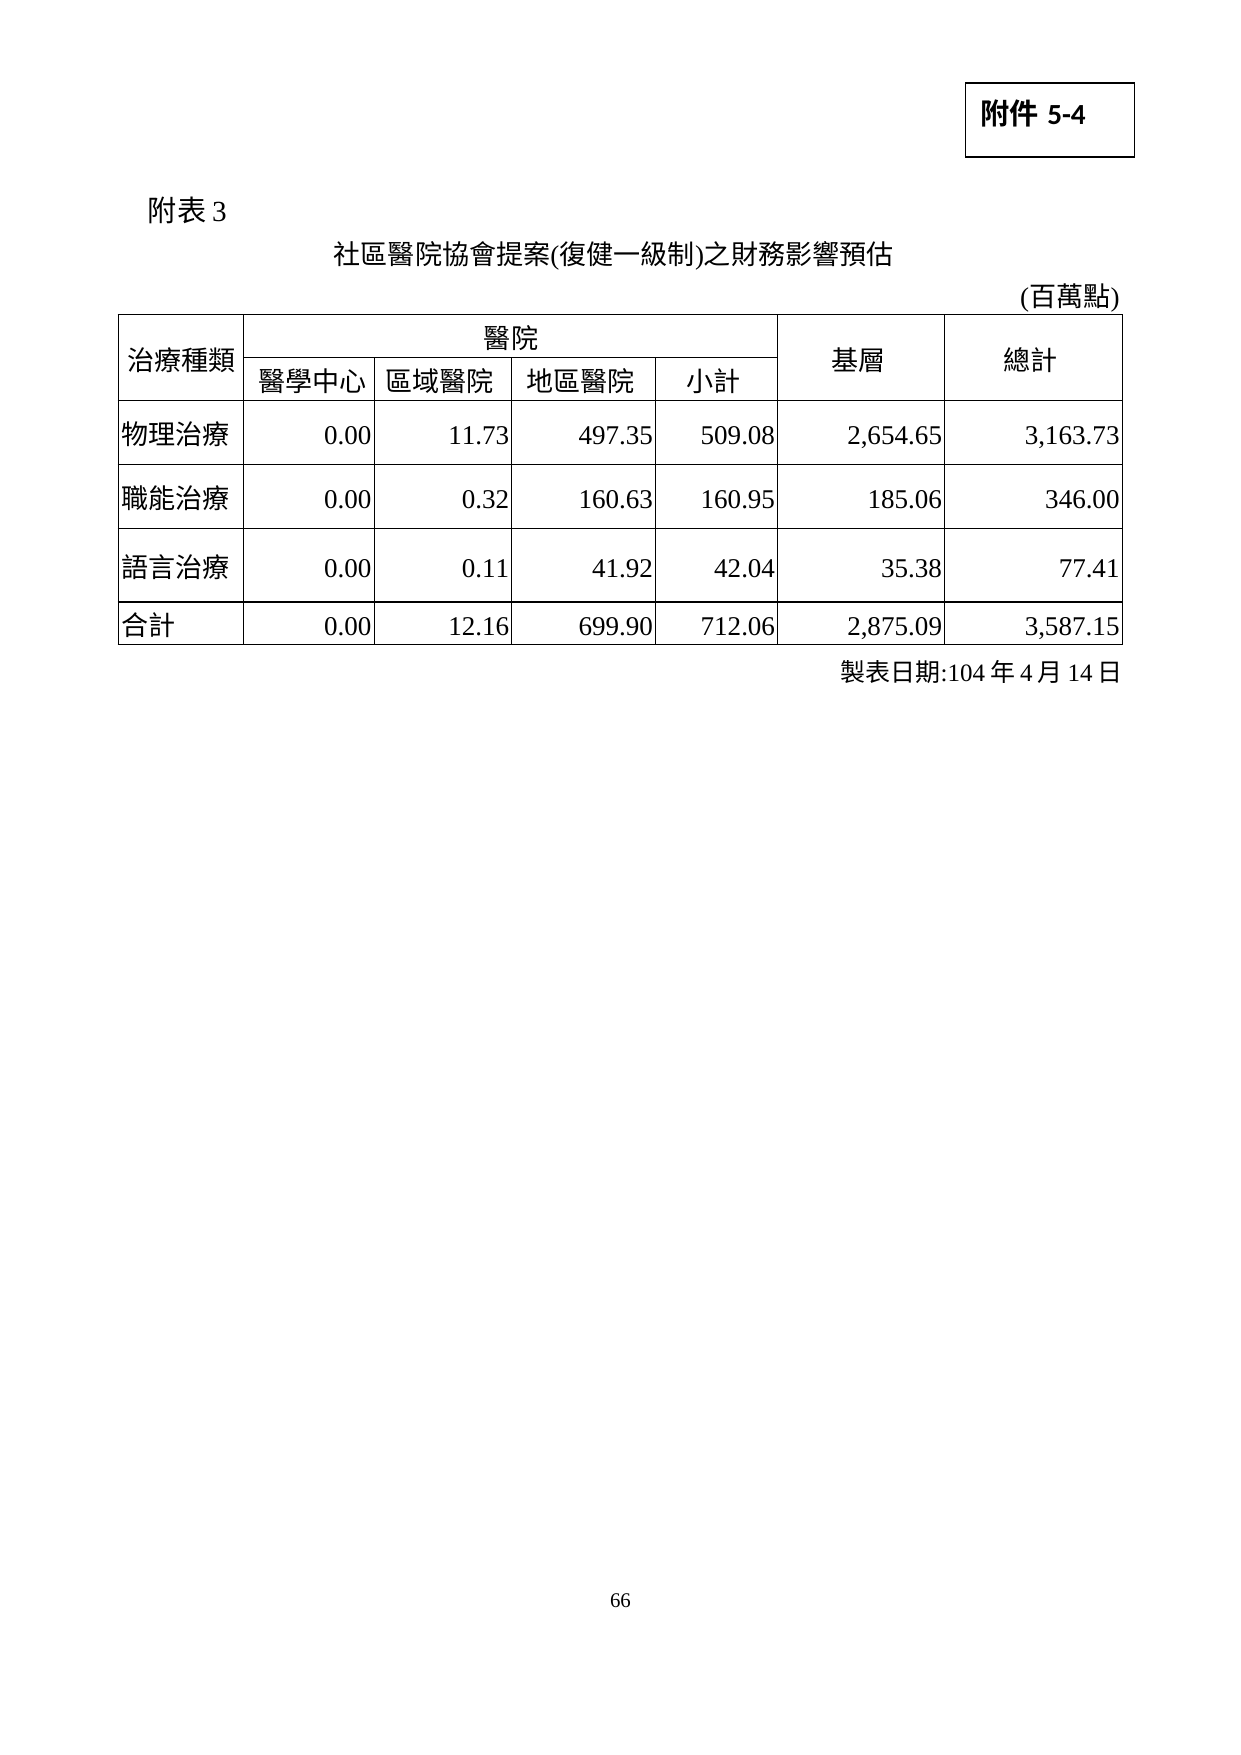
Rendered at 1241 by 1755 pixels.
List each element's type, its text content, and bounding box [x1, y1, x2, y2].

table_cell 0.00 [244, 401, 374, 464]
text 製表日期:104年4月14日 [148, 645, 1122, 691]
table_cell 0.00 [244, 465, 374, 528]
table_cell 160.63 [512, 465, 655, 528]
table_cell 509.08 [656, 401, 777, 464]
table_cell 基層 [778, 315, 944, 400]
table_cell 77.41 [945, 529, 1122, 601]
table_cell 0.11 [375, 529, 511, 601]
table_cell 小計 [656, 358, 777, 400]
table_cell 總計 [945, 315, 1122, 400]
table_cell 35.38 [778, 529, 944, 601]
table_cell 職能治療 [119, 465, 243, 528]
table_cell 地區醫院 [512, 358, 655, 400]
table_cell 治療種類 [119, 315, 243, 400]
table_cell 497.35 [512, 401, 655, 464]
table_cell 語言治療 [119, 529, 243, 601]
table_cell 712.06 [656, 603, 777, 644]
table_cell 3,587.15 [945, 603, 1122, 644]
table_cell 2,875.09 [778, 603, 944, 644]
table_cell 區域醫院 [375, 358, 511, 400]
table_cell 11.73 [375, 401, 511, 464]
table_cell 醫院 [244, 315, 777, 357]
table_cell 合計 [119, 603, 243, 644]
table_cell 0.00 [244, 603, 374, 644]
table_cell 2,654.65 [778, 401, 944, 464]
table_cell 160.95 [656, 465, 777, 528]
table_cell 42.04 [656, 529, 777, 601]
table_header 社區醫院協會提案(復健一級制)之財務影響預估 (百萬點) [118, 231, 1122, 314]
table_cell 3,163.73 [945, 401, 1122, 464]
table_cell 0.32 [375, 465, 511, 528]
table_cell 物理治療 [119, 401, 243, 464]
table_cell 12.16 [375, 603, 511, 644]
table_cell 346.00 [945, 465, 1122, 528]
table_cell 185.06 [778, 465, 944, 528]
table_cell 醫學中心 [244, 358, 374, 400]
table_cell 41.92 [512, 529, 655, 601]
table_cell 0.00 [244, 529, 374, 601]
text 附表3 [148, 185, 1122, 231]
table_cell 699.90 [512, 603, 655, 644]
